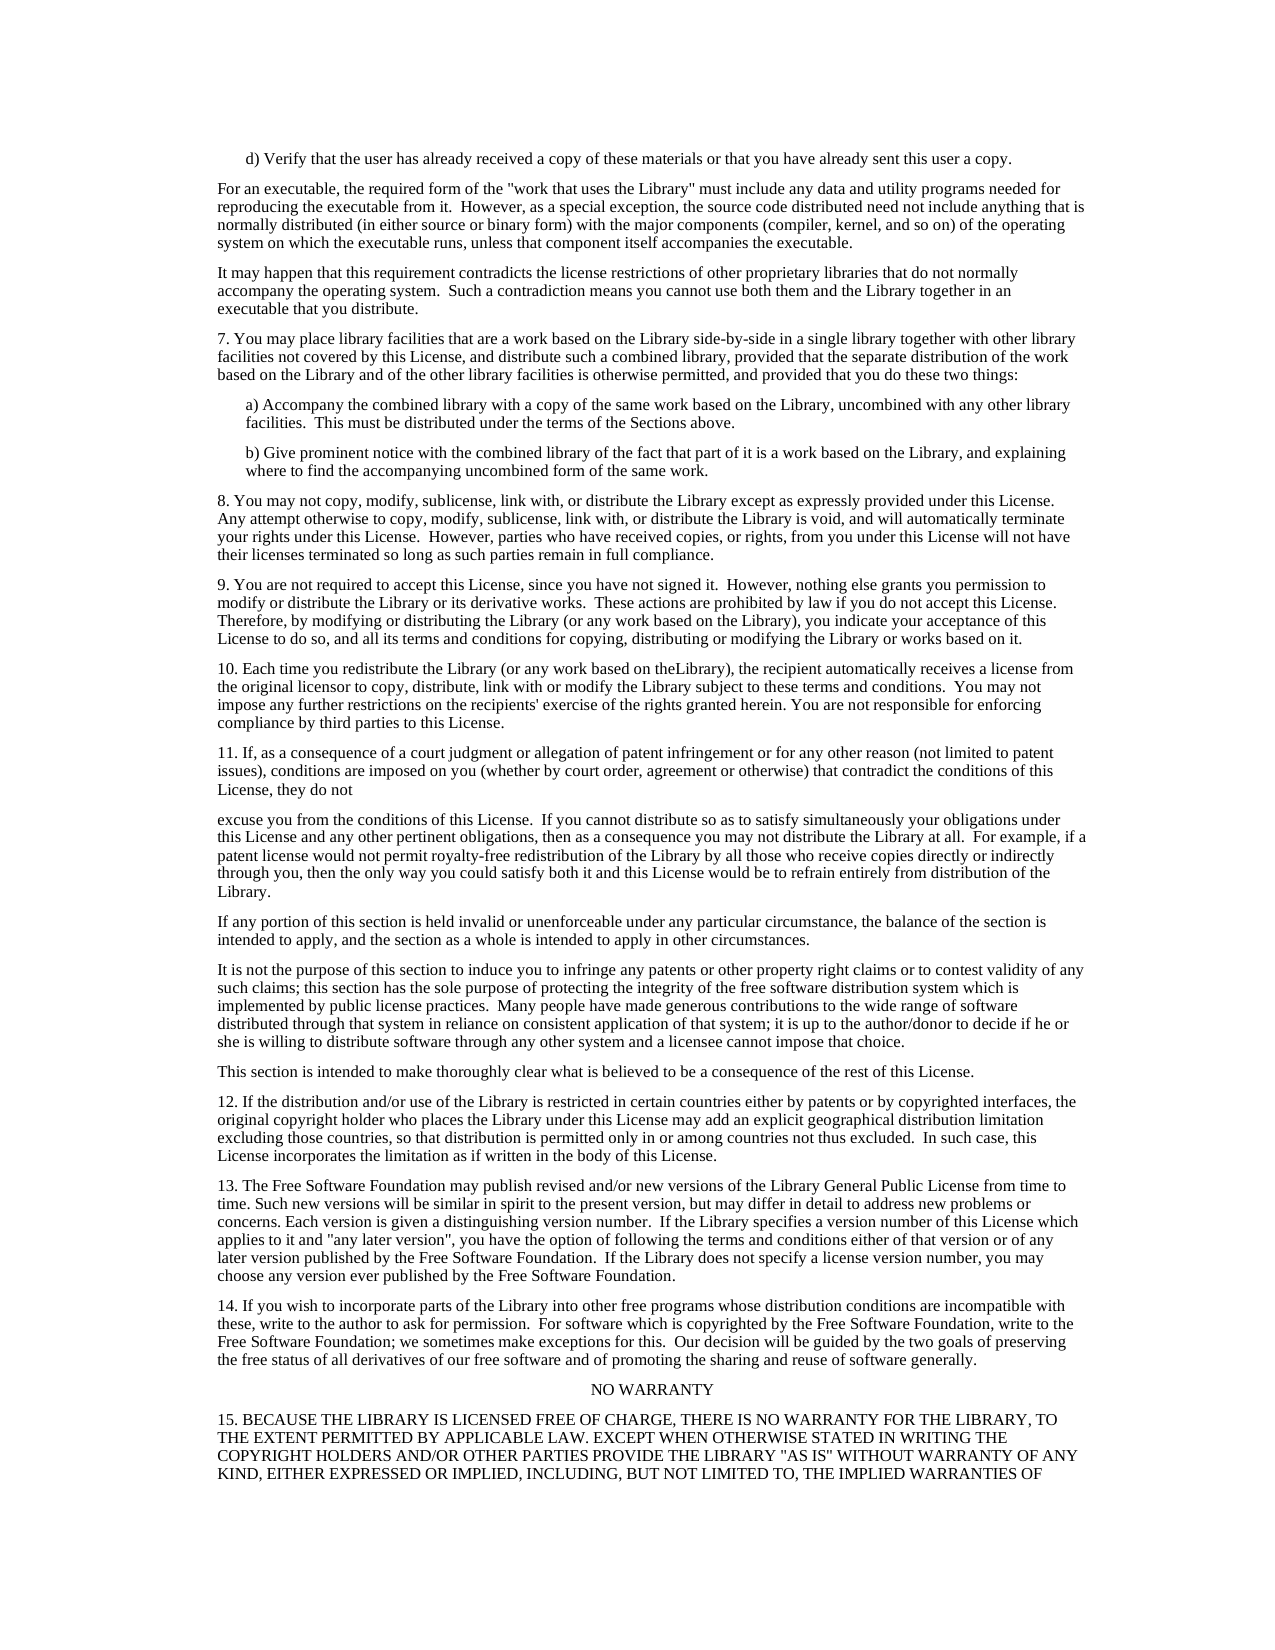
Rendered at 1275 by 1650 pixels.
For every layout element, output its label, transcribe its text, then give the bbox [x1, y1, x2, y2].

text b) Give prominent notice with the combined library of the fact that part of it is a work based on the Library, and explaining where to find the accompanying uncombined form of the same work. [245, 444, 1087, 480]
text NO WARRANTY [217, 1381, 1087, 1399]
text 8. You may not copy, modify, sublicense, link with, or distribute the Library except as expressly provided under this License. Any attempt otherwise to copy, modify, sublicense, link with, or distribute the Library is void, and will automatically terminate your rights under this License. However, parties who have received copies, or rights, from you under this License will not have their licenses terminated so long as such parties remain in full compliance. [217, 492, 1087, 564]
text 11. If, as a consequence of a court judgment or allegation of patent infringement or for any other reason (not limited to patent issues), conditions are imposed on you (whether by court order, agreement or otherwise) that contradict the conditions of this License, they do not [217, 744, 1087, 798]
text 12. If the distribution and/or use of the Library is restricted in certain countries either by patents or by copyrighted interfaces, the original copyright holder who places the Library under this License may add an explicit geographical distribution limitation excluding those countries, so that distribution is permitted only in or among countries not thus excluded. In such case, this License incorporates the limitation as if written in the body of this License. [217, 1093, 1087, 1165]
text If any portion of this section is held invalid or unenforceable under any particular circumstance, the balance of the section is intended to apply, and the section as a whole is intended to apply in other circumstances. [217, 912, 1087, 948]
text 10. Each time you redistribute the Library (or any work based on theLibrary), the recipient automatically receives a license from the original licensor to copy, distribute, link with or modify the Library subject to these terms and conditions. You may not impose any further restrictions on the recipients' exercise of the rights granted herein. You are not responsible for enforcing compliance by third parties to this License. [217, 660, 1087, 732]
text 13. The Free Software Foundation may publish revised and/or new versions of the Library General Public License from time to time. Such new versions will be similar in spirit to the present version, but may differ in detail to address new problems or concerns. Each version is given a distinguishing version number. If the Library specifies a version number of this License which applies to it and "any later version", you have the option of following the terms and conditions either of that version or of any later version published by the Free Software Foundation. If the Library does not specify a license version number, you may choose any version ever published by the Free Software Foundation. [217, 1177, 1087, 1285]
text This section is intended to make thoroughly clear what is believed to be a consequence of the rest of this License. [217, 1063, 1087, 1081]
text It is not the purpose of this section to induce you to infringe any patents or other property right claims or to contest validity of any such claims; this section has the sole purpose of protecting the integrity of the free software distribution system which is implemented by public license practices. Many people have made generous contributions to the wide range of software distributed through that system in reliance on consistent application of that system; it is up to the author/donor to decide if he or she is willing to distribute software through any other system and a licensee cannot impose that choice. [217, 961, 1087, 1051]
text For an executable, the required form of the "work that uses the Library" must include any data and utility programs needed for reproducing the executable from it. However, as a special exception, the source code distributed need not include anything that is normally distributed (in either source or binary form) with the major components (compiler, kernel, and so on) of the operating system on which the executable runs, unless that component itself accompanies the executable. [217, 180, 1087, 252]
text 7. You may place library facilities that are a work based on the Library side-by-side in a single library together with other library facilities not covered by this License, and distribute such a combined library, provided that the separate distribution of the work based on the Library and of the other library facilities is otherwise permitted, and provided that you do these two things: [217, 330, 1087, 384]
text 15. BECAUSE THE LIBRARY IS LICENSED FREE OF CHARGE, THERE IS NO WARRANTY FOR THE LIBRARY, TO THE EXTENT PERMITTED BY APPLICABLE LAW. EXCEPT WHEN OTHERWISE STATED IN WRITING THE COPYRIGHT HOLDERS AND/OR OTHER PARTIES PROVIDE THE LIBRARY "AS IS" WITHOUT WARRANTY OF ANY KIND, EITHER EXPRESSED OR IMPLIED, INCLUDING, BUT NOT LIMITED TO, THE IMPLIED WARRANTIES OF [217, 1411, 1087, 1483]
text excuse you from the conditions of this License. If you cannot distribute so as to satisfy simultaneously your obligations under this License and any other pertinent obligations, then as a consequence you may not distribute the Library at all. For example, if a patent license would not permit royalty-free redistribution of the Library by all those who receive copies directly or indirectly through you, then the only way you could satisfy both it and this License would be to refrain entirely from distribution of the Library. [217, 810, 1087, 901]
text It may happen that this requirement contradicts the license restrictions of other proprietary libraries that do not normally accompany the operating system. Such a contradiction means you cannot use both them and the Library together in an executable that you distribute. [217, 264, 1087, 318]
text 14. If you wish to incorporate parts of the Library into other free programs whose distribution conditions are incompatible with these, write to the author to ask for permission. For software which is copyrighted by the Free Software Foundation, write to the Free Software Foundation; we sometimes make exceptions for this. Our decision will be guided by the two goals of preserving the free status of all derivatives of our free software and of promoting the sharing and reuse of software generally. [217, 1297, 1087, 1369]
text 9. You are not required to accept this License, since you have not signed it. However, nothing else grants you permission to modify or distribute the Library or its derivative works. These actions are prohibited by law if you do not accept this License. Therefore, by modifying or distributing the Library (or any work based on the Library), you indicate your acceptance of this License to do so, and all its terms and conditions for copying, distributing or modifying the Library or works based on it. [217, 576, 1087, 648]
text d) Verify that the user has already received a copy of these materials or that you have already sent this user a copy. [245, 150, 1087, 168]
text a) Accompany the combined library with a copy of the same work based on the Library, uncombined with any other library facilities. This must be distributed under the terms of the Sections above. [245, 396, 1087, 432]
